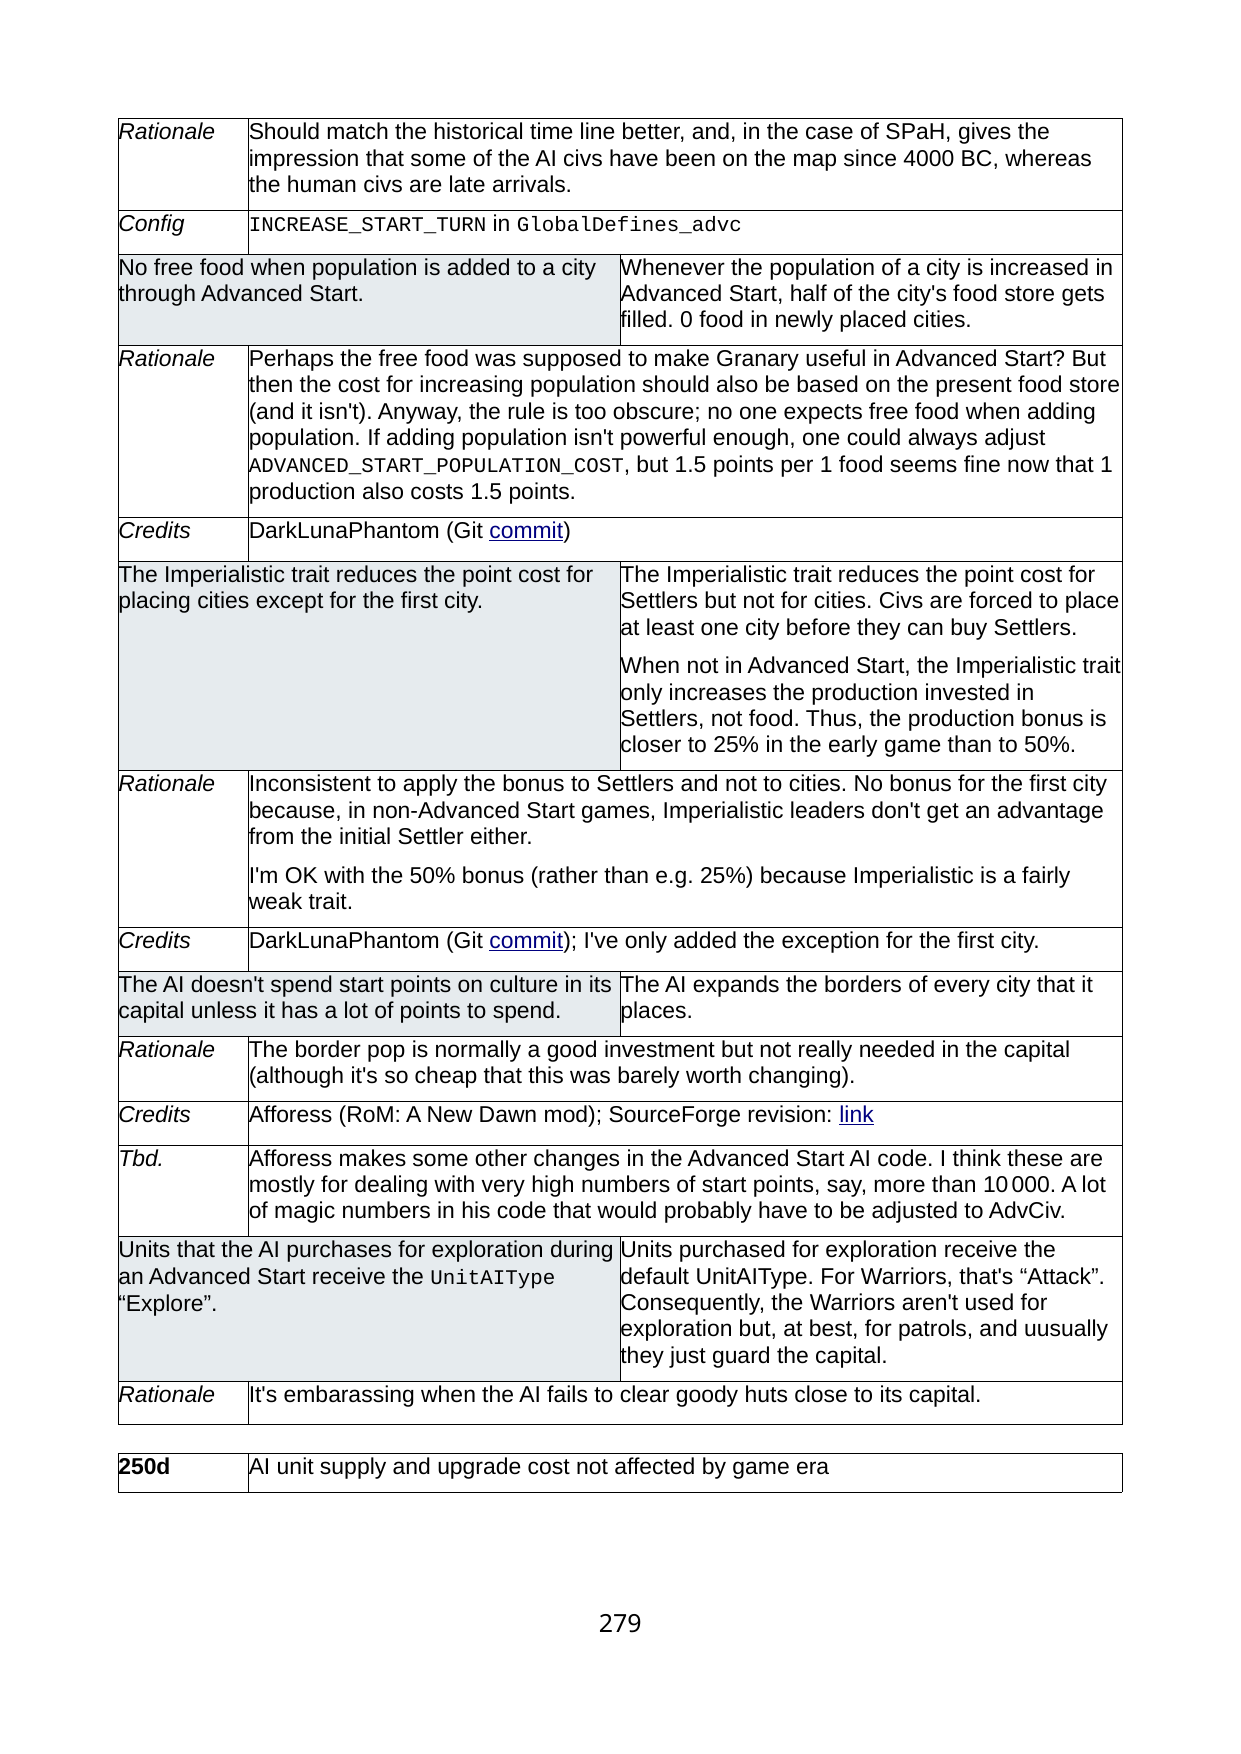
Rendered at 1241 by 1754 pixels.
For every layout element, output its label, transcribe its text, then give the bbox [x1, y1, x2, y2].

table_cell Units that the AI purchases for exploration during an Advanced Start receive the UnitAIType “Explore”. [119, 1237, 620, 1381]
table_cell The Imperialistic trait reduces the point cost for Settlers but not for cities. Civs are forced to place at least one city before they can buy Settlers. When not in Advanced Start, the Imperialistic trait only increases the production invested in Settlers, not food. Thus, the production bonus is closer to 25% in the early game than to 50%. [621, 562, 1122, 770]
table_cell Rationale [119, 771, 248, 927]
table_cell Rationale [119, 1037, 248, 1101]
table_cell INCREASE_START_TURN in GlobalDefines_advc [249, 211, 1122, 253]
table_cell Credits [119, 928, 248, 971]
table_cell DarkLunaPhantom (Git commit) [249, 518, 1122, 561]
table_cell DarkLunaPhantom (Git commit); I've only added the exception for the first city. [249, 928, 1122, 971]
table_header 250d [119, 1454, 248, 1492]
table_cell Config [119, 211, 248, 253]
table_cell Credits [119, 1102, 248, 1145]
table_cell The border pop is normally a good investment but not really needed in the capital (although it's so cheap that this was barely worth changing). [249, 1037, 1122, 1101]
table_cell The AI doesn't spend start points on culture in its capital unless it has a lot of points to spend. [119, 972, 620, 1036]
table_cell The AI expands the borders of every city that it places. [621, 972, 1122, 1036]
table_cell Units purchased for exploration receive the default UnitAIType. For Warriors, that's “Attack”. Consequently, the Warriors aren't used for exploration but, at best, for patrols, and uusually they just guard the capital. [621, 1237, 1122, 1381]
table_cell Rationale [119, 1382, 248, 1424]
table_cell It's embarassing when the AI fails to clear goody huts close to its capital. [249, 1382, 1122, 1424]
table_cell Afforess makes some other changes in the Advanced Start AI code. I think these are mostly for dealing with very high numbers of start points, say, more than 10 000. A lot of magic numbers in his code that would probably have to be adjusted to AdvCiv. [249, 1146, 1122, 1236]
table_cell Tbd. [119, 1146, 248, 1236]
table_cell Rationale [119, 119, 248, 210]
table_cell Afforess (RoM: A New Dawn mod); SourceForge revision: link [249, 1102, 1122, 1145]
table_cell Rationale [119, 346, 248, 517]
table_header AI unit supply and upgrade cost not affected by game era [249, 1454, 1122, 1492]
table_cell Whenever the population of a city is increased in Advanced Start, half of the city's food store gets filled. 0 food in newly placed cities. [621, 255, 1122, 345]
table_cell The Imperialistic trait reduces the point cost for placing cities except for the first city. [119, 562, 620, 770]
table_cell Should match the historical time line better, and, in the case of SPaH, gives the impression that some of the AI civs have been on the map since 4000 BC, whereas the human civs are late arrivals. [249, 119, 1122, 210]
table_cell No free food when population is added to a city through Advanced Start. [119, 255, 620, 345]
table_cell Perhaps the free food was supposed to make Granary useful in Advanced Start? But then the cost for increasing population should also be based on the present food store (and it isn't). Anyway, the rule is too obscure; no one expects free food when adding population. If adding population isn't powerful enough, one could always adjust ADVANCED_START_POPULATION_COST, but 1.5 points per 1 food seems fine now that 1 production also costs 1.5 points. [249, 346, 1122, 517]
table_cell Credits [119, 518, 248, 561]
table_cell Inconsistent to apply the bonus to Settlers and not to cities. No bonus for the first city because, in non-Advanced Start games, Imperialistic leaders don't get an advantage from the initial Settler either. I'm OK with the 50% bonus (rather than e.g. 25%) because Imperialistic is a fairly weak trait. [249, 771, 1122, 927]
